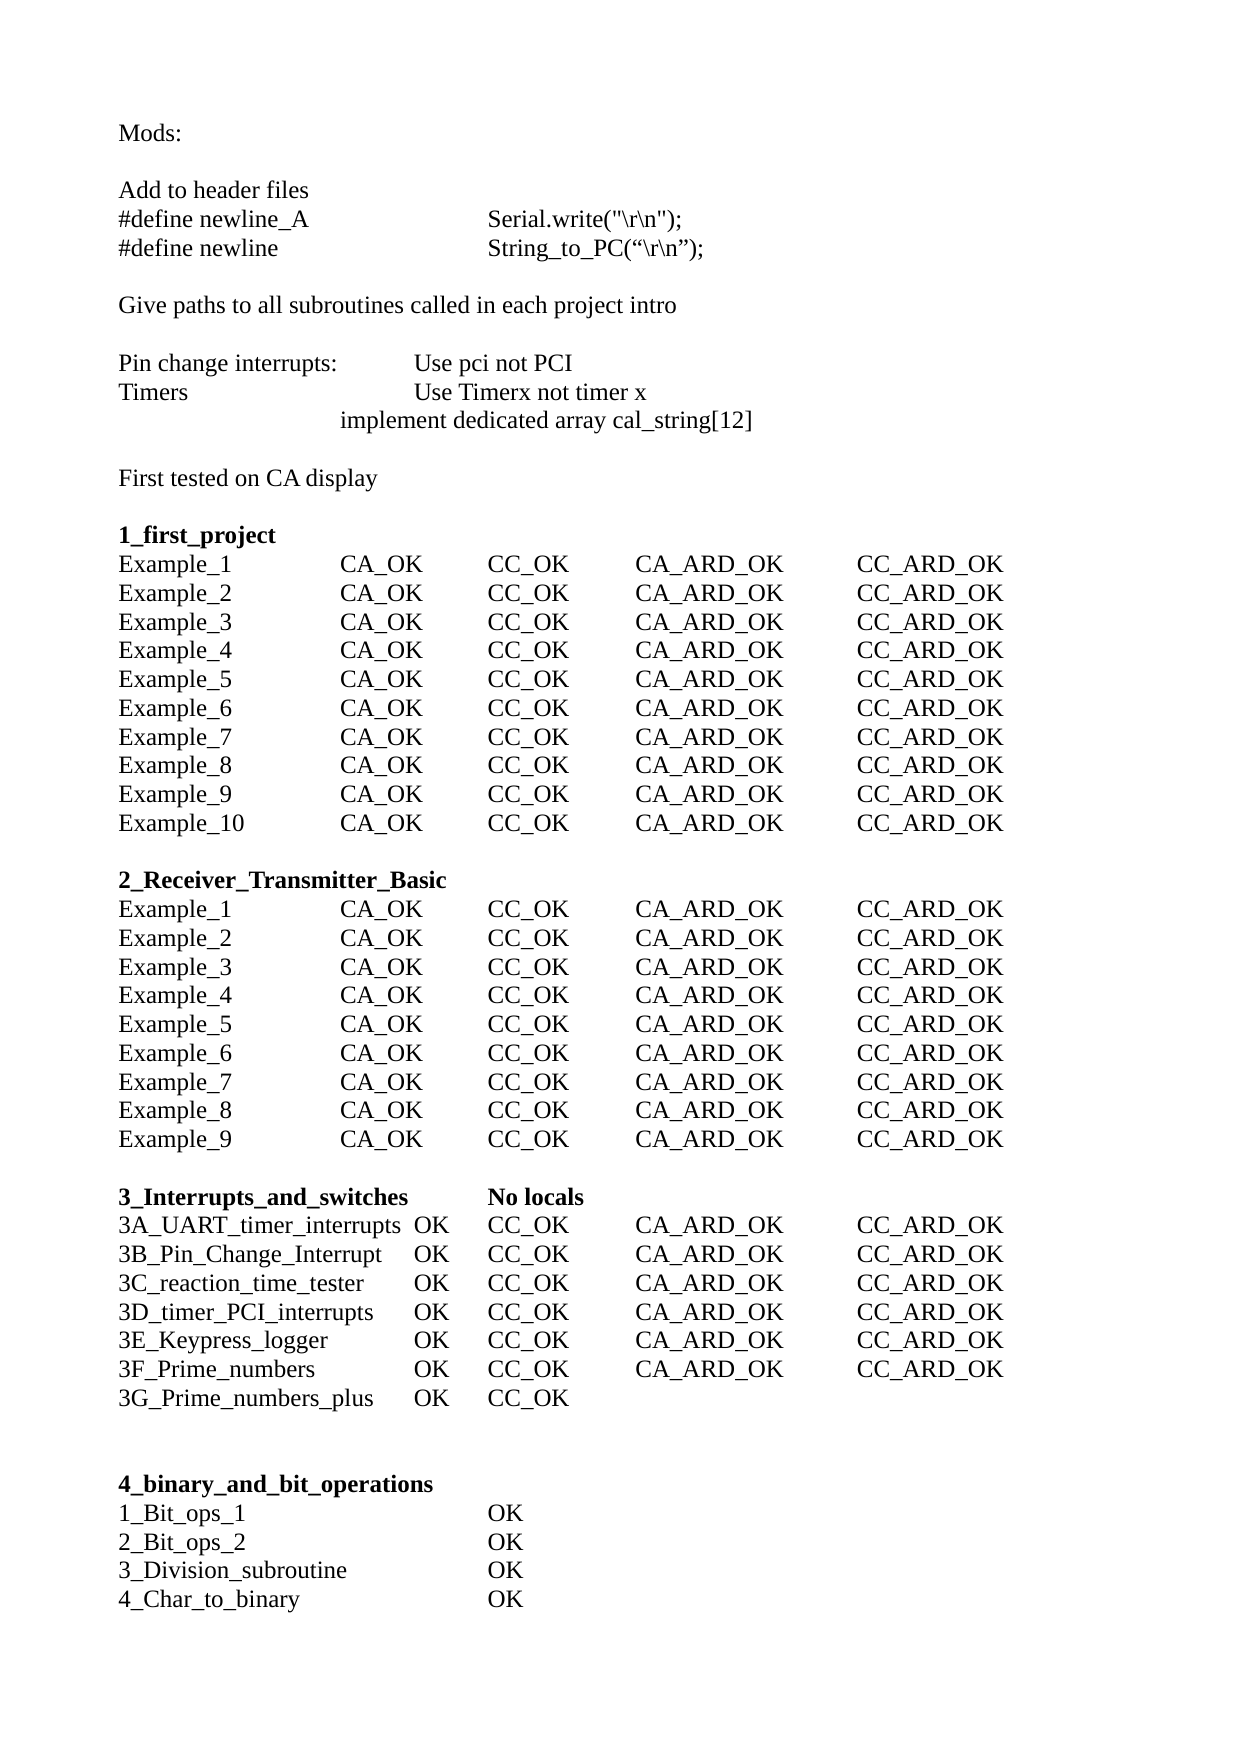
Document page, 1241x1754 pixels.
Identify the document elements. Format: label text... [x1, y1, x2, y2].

text Example_1 CA_OK CC_OK CA_ARD_OK CC_ARD_OK [118, 894, 1122, 923]
text 3B_Pin_Change_Interrupt OK CC_OK CA_ARD_OK CC_ARD_OK [118, 1239, 1122, 1268]
text First tested on CA display [118, 463, 1122, 492]
text 3F_Prime_numbers OK CC_OK CA_ARD_OK CC_ARD_OK [118, 1354, 1122, 1383]
text Example_9 CA_OK CC_OK CA_ARD_OK CC_ARD_OK [118, 1124, 1122, 1153]
text Example_7 CA_OK CC_OK CA_ARD_OK CC_ARD_OK [118, 722, 1122, 751]
text Example_4 CA_OK CC_OK CA_ARD_OK CC_ARD_OK [118, 981, 1122, 1009]
text Example_3 CA_OK CC_OK CA_ARD_OK CC_ARD_OK [118, 607, 1122, 636]
text Example_4 CA_OK CC_OK CA_ARD_OK CC_ARD_OK [118, 636, 1122, 664]
text Example_9 CA_OK CC_OK CA_ARD_OK CC_ARD_OK [118, 779, 1122, 808]
text Mods: [118, 118, 1122, 147]
text 2_Bit_ops_2 OK [118, 1527, 1122, 1556]
text Example_3 CA_OK CC_OK CA_ARD_OK CC_ARD_OK [118, 952, 1122, 981]
text 3E_Keypress_logger OK CC_OK CA_ARD_OK CC_ARD_OK [118, 1326, 1122, 1354]
text 1_Bit_ops_1 OK [118, 1498, 1122, 1527]
text Example_5 CA_OK CC_OK CA_ARD_OK CC_ARD_OK [118, 664, 1122, 693]
text 4_Char_to_binary OK [118, 1584, 1122, 1613]
text 3G_Prime_numbers_plus OK CC_OK [118, 1383, 1122, 1412]
text Add to header files [118, 176, 1122, 204]
text 3C_reaction_time_tester OK CC_OK CA_ARD_OK CC_ARD_OK [118, 1268, 1122, 1297]
text #define newline String_to_PC(“\r\n”); [118, 233, 1122, 262]
text implement dedicated array cal_string[12] [118, 406, 1122, 434]
text Give paths to all subroutines called in each project intro [118, 291, 1122, 319]
text Example_1 CA_OK CC_OK CA_ARD_OK CC_ARD_OK [118, 549, 1122, 578]
text 3D_timer_PCI_interrupts OK CC_OK CA_ARD_OK CC_ARD_OK [118, 1297, 1122, 1326]
text Pin change interrupts: Use pci not PCI [118, 348, 1122, 377]
text Example_8 CA_OK CC_OK CA_ARD_OK CC_ARD_OK [118, 751, 1122, 779]
text Timers Use Timerx not timer x [118, 377, 1122, 406]
text Example_7 CA_OK CC_OK CA_ARD_OK CC_ARD_OK [118, 1067, 1122, 1096]
text 1_first_project [118, 521, 1122, 549]
text 4_binary_and_bit_operations [118, 1469, 1122, 1498]
text Example_2 CA_OK CC_OK CA_ARD_OK CC_ARD_OK [118, 923, 1122, 952]
text Example_6 CA_OK CC_OK CA_ARD_OK CC_ARD_OK [118, 693, 1122, 722]
text 3_Interrupts_and_switches No locals [118, 1182, 1122, 1211]
text Example_8 CA_OK CC_OK CA_ARD_OK CC_ARD_OK [118, 1096, 1122, 1124]
text Example_6 CA_OK CC_OK CA_ARD_OK CC_ARD_OK [118, 1038, 1122, 1067]
text Example_10 CA_OK CC_OK CA_ARD_OK CC_ARD_OK [118, 808, 1122, 837]
text 3A_UART_timer_interrupts OK CC_OK CA_ARD_OK CC_ARD_OK [118, 1211, 1122, 1239]
text Example_5 CA_OK CC_OK CA_ARD_OK CC_ARD_OK [118, 1009, 1122, 1038]
text Example_2 CA_OK CC_OK CA_ARD_OK CC_ARD_OK [118, 578, 1122, 607]
text #define newline_A Serial.write("\r\n"); [118, 204, 1122, 233]
text 3_Division_subroutine OK [118, 1556, 1122, 1584]
text 2_Receiver_Transmitter_Basic [118, 866, 1122, 894]
